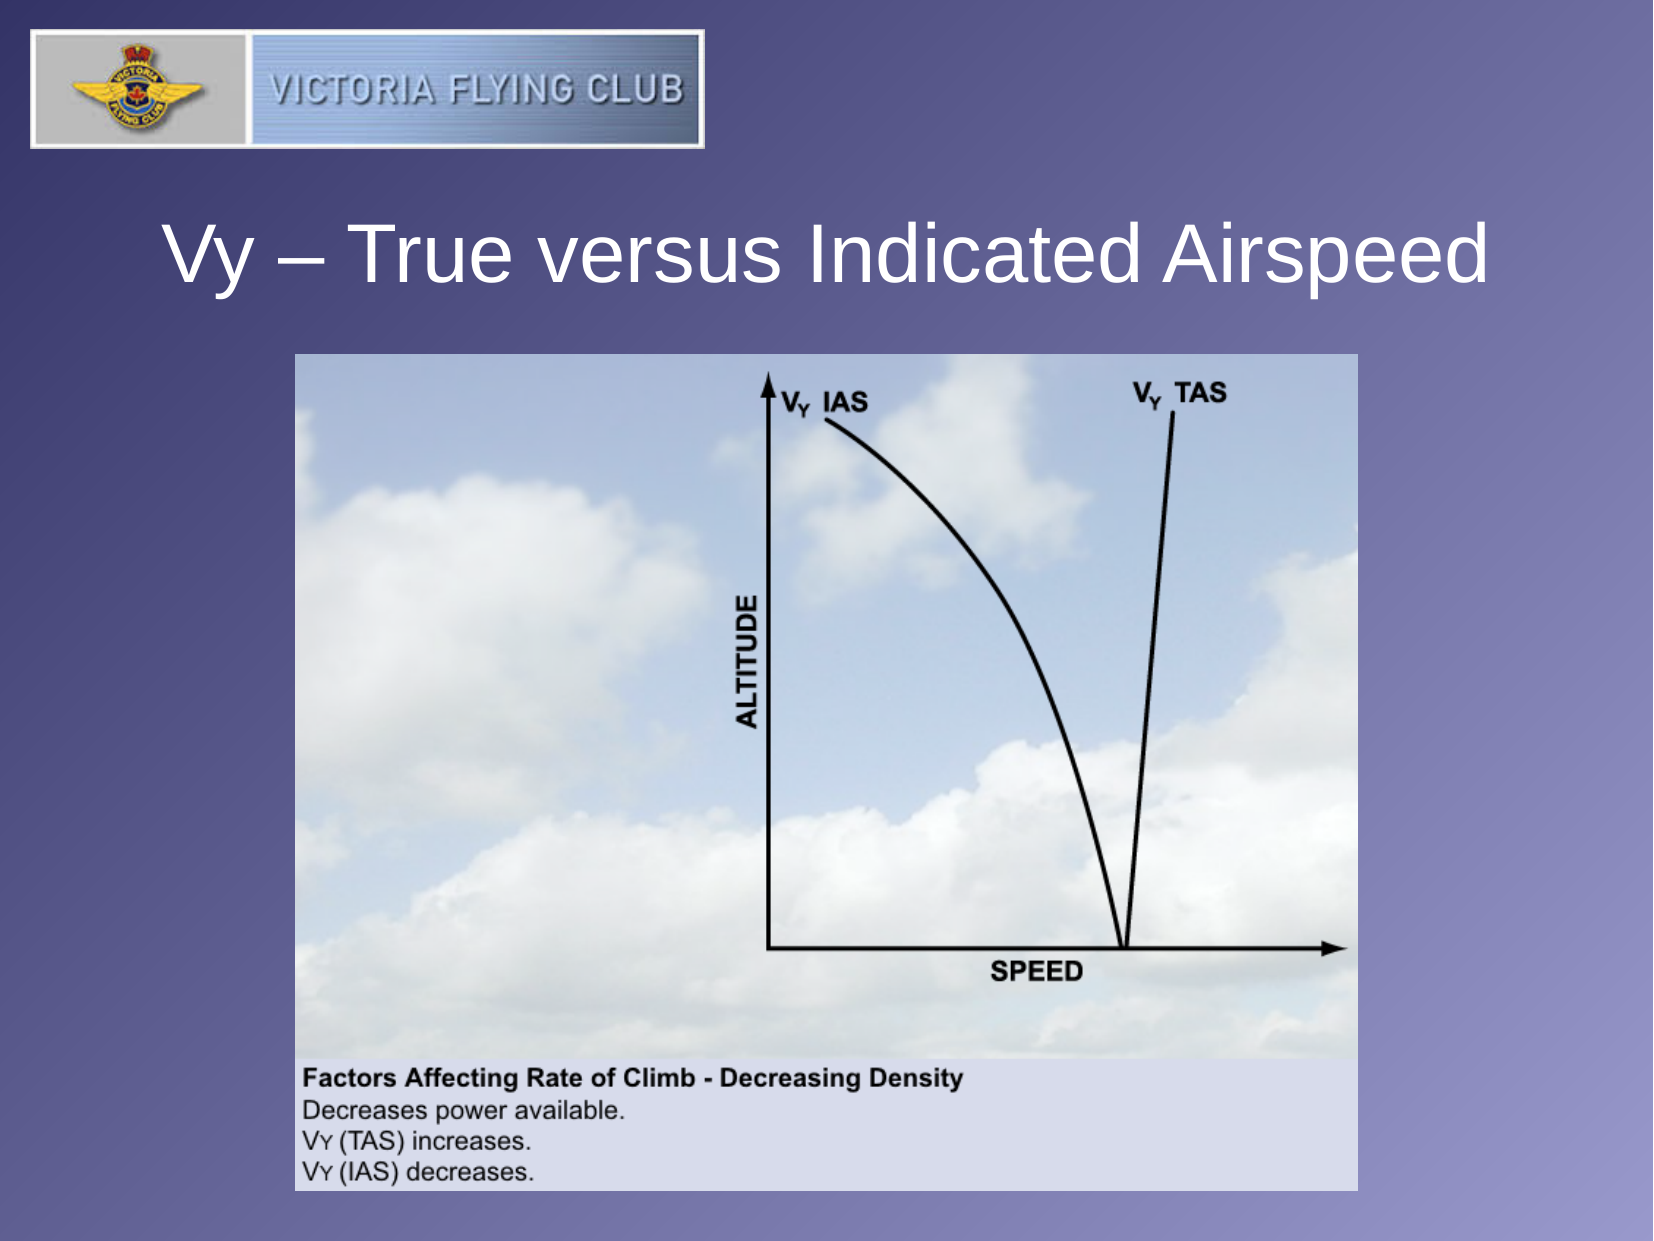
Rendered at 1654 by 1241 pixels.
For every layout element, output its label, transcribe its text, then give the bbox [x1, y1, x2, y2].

picture [30, 29, 705, 149]
title Vy – True versus Indicated Airspeed [82, 149, 1571, 358]
picture [295, 354, 1358, 1191]
